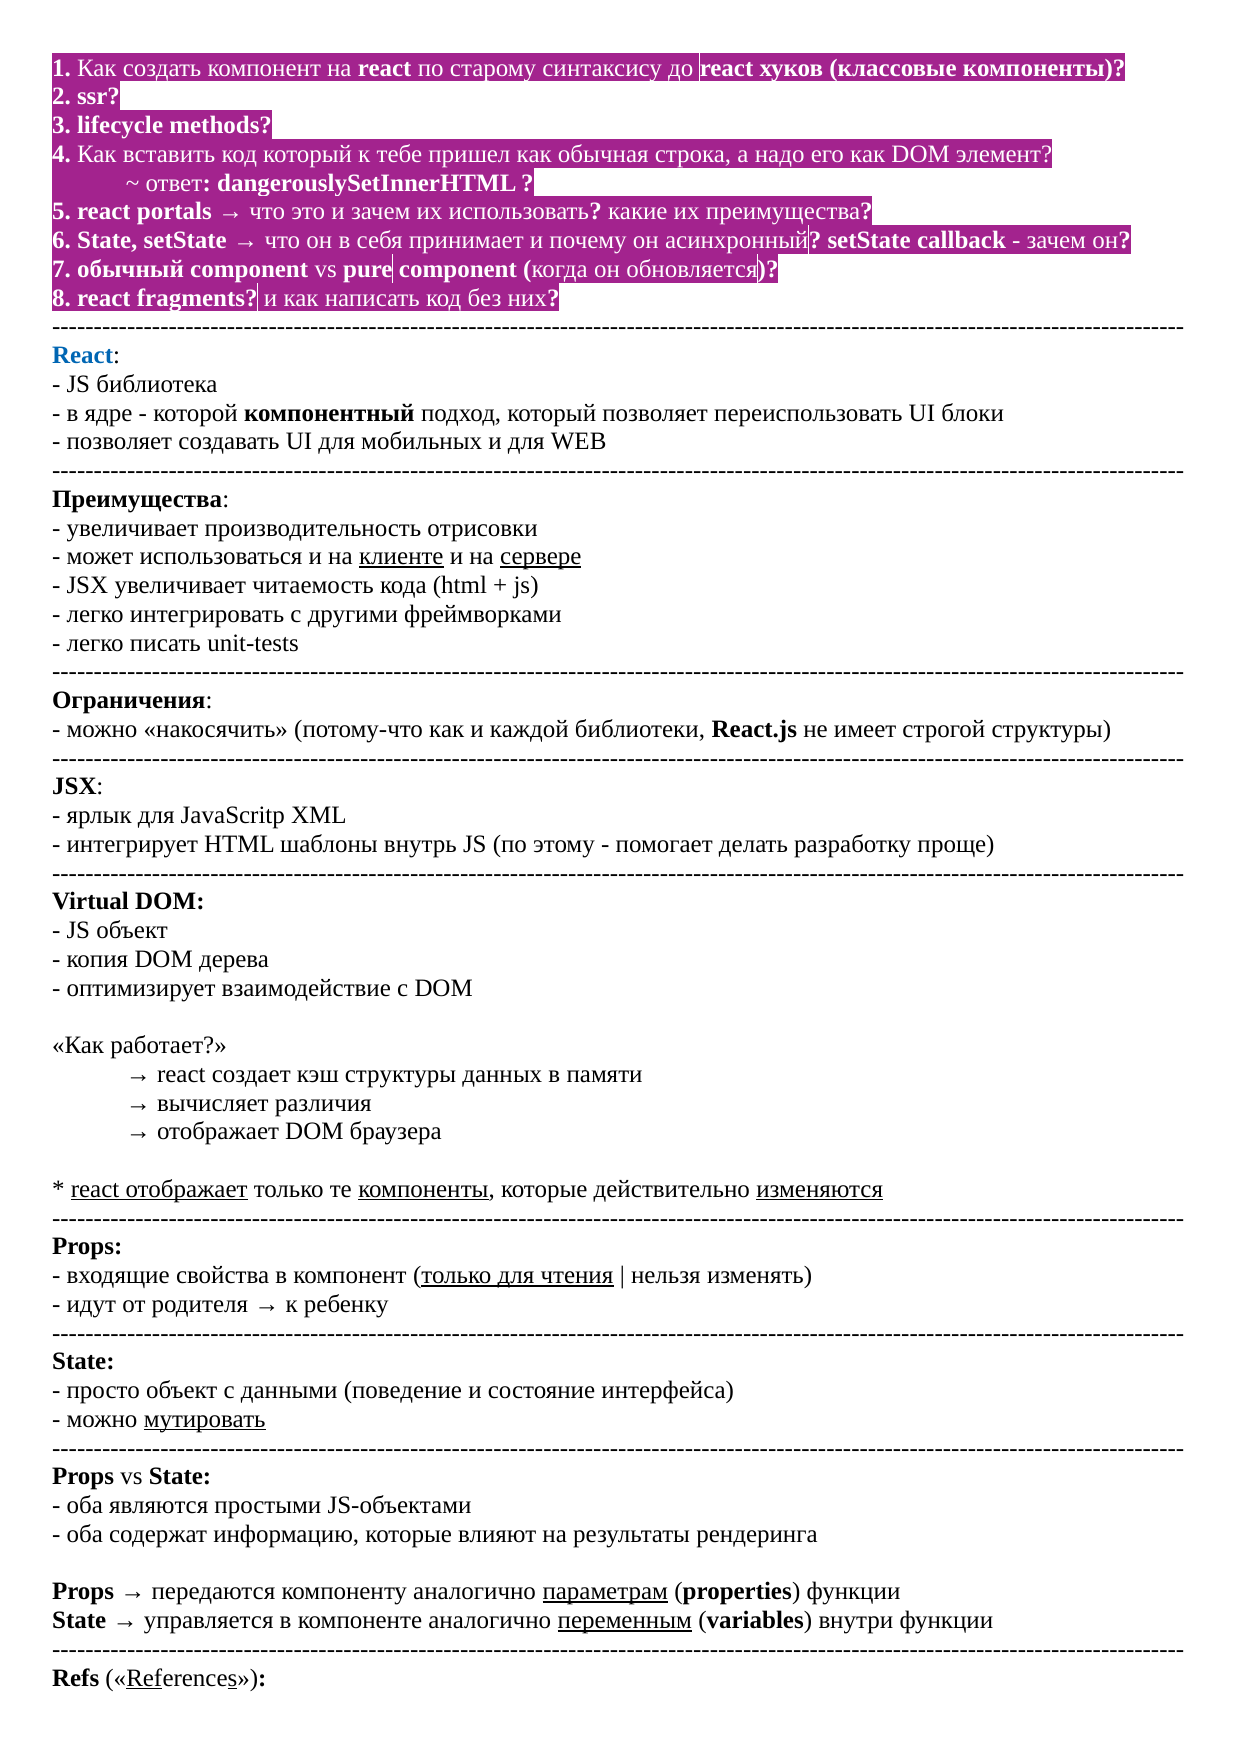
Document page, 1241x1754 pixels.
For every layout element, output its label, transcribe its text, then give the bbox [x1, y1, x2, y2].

text React: [52, 340, 1187, 369]
text - позволяет создавать UI для мобильных и для WEB [52, 426, 1187, 455]
text ---------------------------------------------------------------------------------------------------------------------------------------- [52, 1203, 1187, 1231]
text ---------------------------------------------------------------------------------------------------------------------------------------- [52, 311, 1187, 340]
text Ограничения: [52, 685, 1187, 714]
text - идут от родителя → к ребенку [52, 1289, 1187, 1318]
text - копия DOM дерева [52, 944, 1187, 973]
text * react отображает только те компоненты, которые действительно изменяются [52, 1174, 1187, 1203]
text - легко писать unit-tests [52, 628, 1187, 656]
text - увеличивает производительность отрисовки [52, 513, 1187, 541]
text → отображает DOM браузера [52, 1116, 1187, 1145]
text 1. Как создать компонент на react по старому синтаксису до react хуков (классовые компоненты)? [52, 53, 1187, 81]
text Props → передаются компоненту аналогично параметрам (properties) функции [52, 1576, 1187, 1605]
text - легко интегрировать с другими фреймворками [52, 599, 1187, 628]
text ---------------------------------------------------------------------------------------------------------------------------------------- [52, 1433, 1187, 1461]
text - ярлык для JavaScritp XML [52, 800, 1187, 829]
text 6. State, setState → что он в себя принимает и почему он асинхронный? setState callback - зачем он? [52, 225, 1187, 254]
text 4. Как вставить код который к тебе пришел как обычная строка, а надо его как DOM элемент? [52, 139, 1187, 168]
text «Как работает?» [52, 1030, 1187, 1059]
text 5. react portals → что это и зачем их использовать? какие их преимущества? [52, 196, 1187, 225]
text Props vs State: [52, 1461, 1187, 1490]
text - может использоваться и на клиенте и на сервере [52, 541, 1187, 570]
text ---------------------------------------------------------------------------------------------------------------------------------------- [52, 656, 1187, 685]
text 7. обычный component vs pure component (когда он обновляется)? [52, 254, 1187, 283]
text Преимущества: [52, 484, 1187, 513]
text - можно мутировать [52, 1404, 1187, 1433]
text - входящие свойства в компонент (только для чтения | нельзя изменять) [52, 1260, 1187, 1289]
text - в ядре - которой компонентный подход, который позволяет переиспользовать UI блоки [52, 398, 1187, 426]
text 2. ssr? [52, 81, 1187, 110]
text Refs («References»): [52, 1663, 1187, 1691]
text ---------------------------------------------------------------------------------------------------------------------------------------- [52, 1318, 1187, 1346]
text ---------------------------------------------------------------------------------------------------------------------------------------- [52, 455, 1187, 484]
text JSX: [52, 771, 1187, 800]
text ---------------------------------------------------------------------------------------------------------------------------------------- [52, 743, 1187, 771]
text - можно «накосячить» (потому-что как и каждой библиотеки, React.js не имеет строгой структуры) [52, 714, 1187, 743]
text - интегрирует HTML шаблоны внутрь JS (по этому - помогает делать разработку проще) [52, 829, 1187, 858]
text ---------------------------------------------------------------------------------------------------------------------------------------- [52, 1634, 1187, 1663]
text - оптимизирует взаимодействие с DOM [52, 973, 1187, 1001]
text - JSX увеличивает читаемость кода (html + js) [52, 570, 1187, 599]
text 3. lifecycle methods? [52, 110, 1187, 139]
text - просто объект с данными (поведение и состояние интерфейса) [52, 1375, 1187, 1404]
text ~ ответ: dangerouslySetInnerHTML ? [52, 168, 1187, 196]
text Virtual DOM: [52, 886, 1187, 915]
text 8. react fragments? и как написать код без них? [52, 283, 1187, 311]
text ---------------------------------------------------------------------------------------------------------------------------------------- [52, 858, 1187, 886]
text - JS библиотека [52, 369, 1187, 398]
text State → управляется в компоненте аналогично переменным (variables) внутри функции [52, 1605, 1187, 1634]
text - оба содержат информацию, которые влияют на результаты рендеринга [52, 1519, 1187, 1548]
text State: [52, 1346, 1187, 1375]
text → вычисляет различия [52, 1088, 1187, 1116]
text - оба являются простыми JS-объектами [52, 1490, 1187, 1519]
text → react создает кэш структуры данных в памяти [52, 1059, 1187, 1088]
text Props: [52, 1231, 1187, 1260]
text - JS объект [52, 915, 1187, 944]
